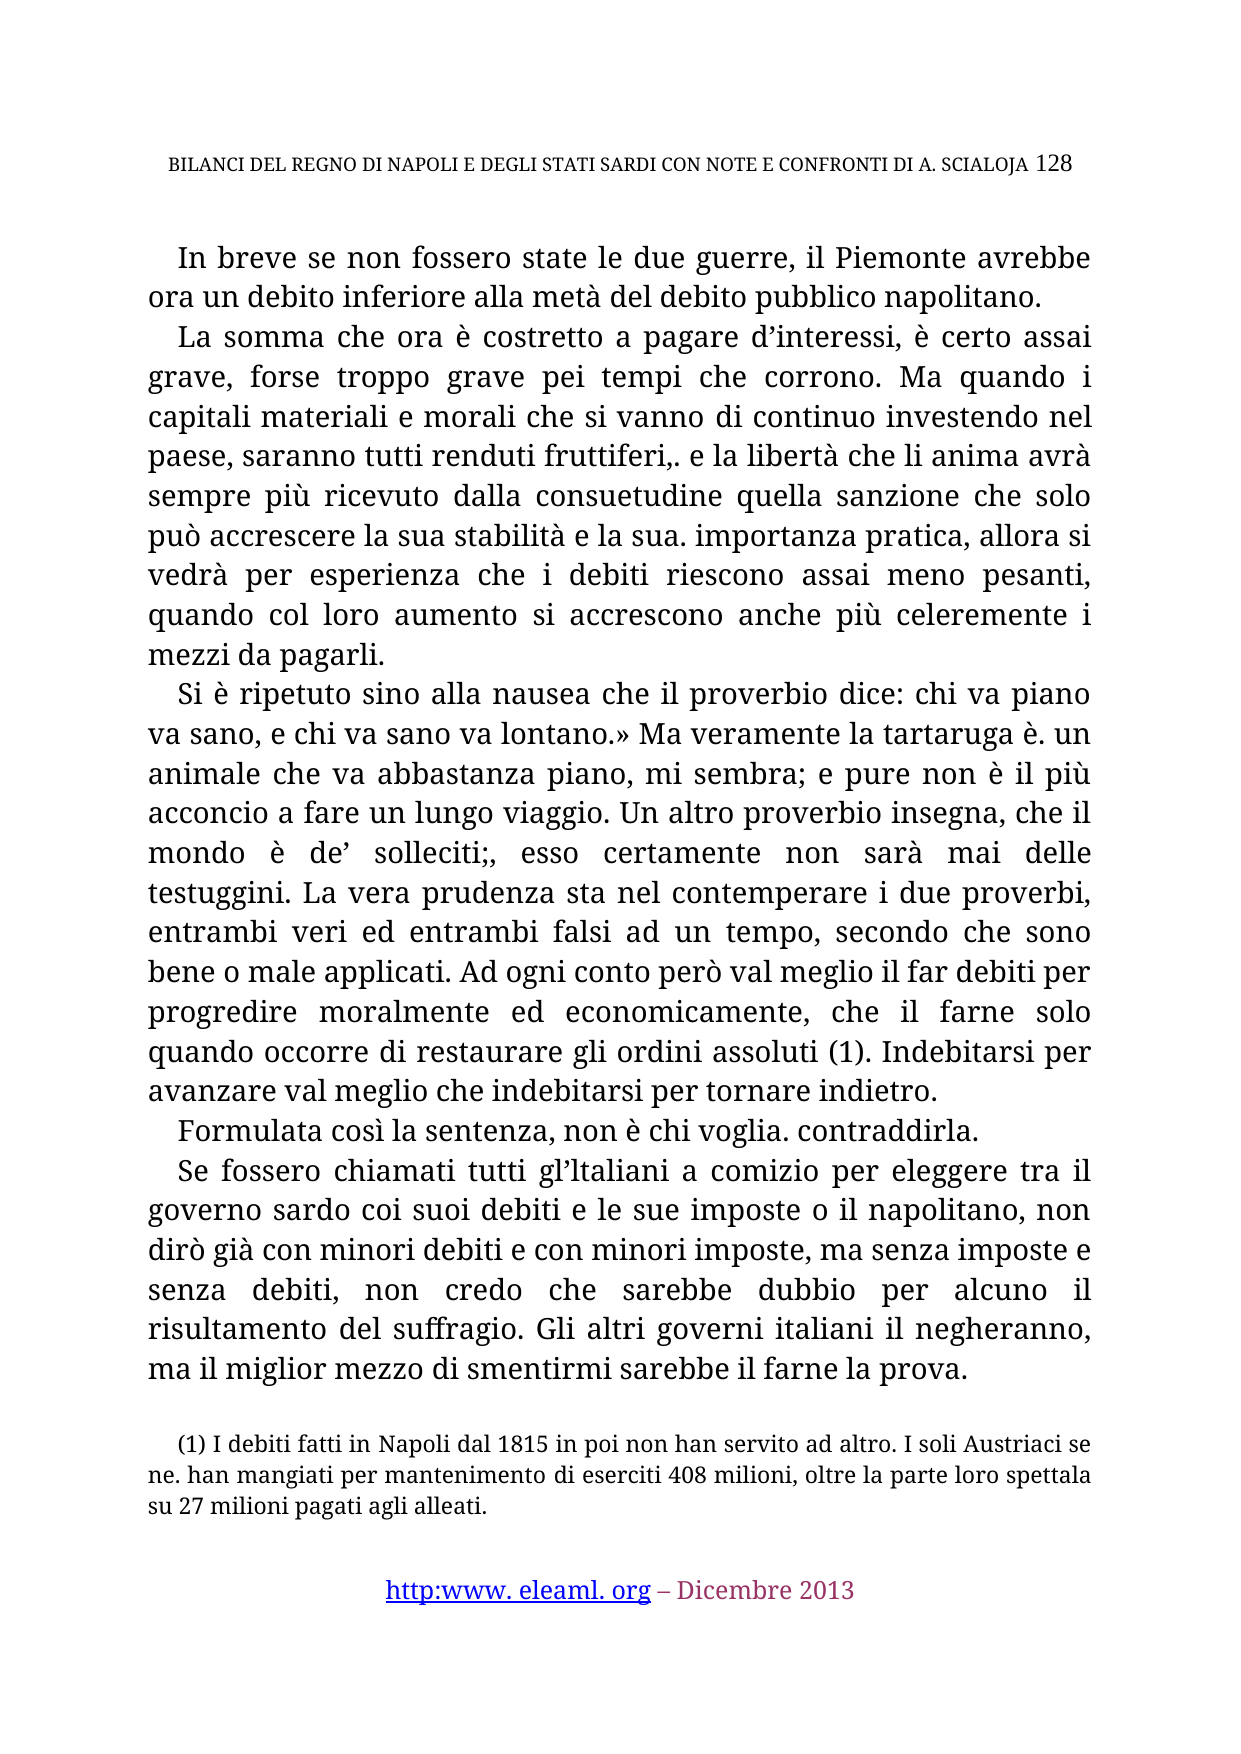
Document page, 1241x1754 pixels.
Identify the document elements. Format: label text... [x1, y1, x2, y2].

text Se fossero chiamati tutti gl’ltaliani a comizio per eleggere tra il governo sardo coi suoi debiti e le sue imposte o il napolitano, non dirò già con minori debiti e con minori imposte, ma senza imposte e senza debiti, non credo che sarebbe dubbio per alcuno il risultamento del suffragio. Gli altri governi italiani il negheranno, ma il miglior mezzo di smentirmi sarebbe il farne la prova. [148, 1150, 1093, 1388]
text (1) I debiti fatti in Napoli dal 1815 in poi non han servito ad altro. I soli Austriaci se ne. han mangiati per mantenimento di eserciti 408 milioni, oltre la parte loro spettala su 27 milioni pagati agli alleati. [148, 1428, 1093, 1521]
text In breve se non fossero state le due guerre, il Piemonte avrebbe ora un debito inferiore alla metà del debito pubblico napolitano. [148, 237, 1093, 316]
text La somma che ora è costretto a pagare d’interessi, è certo assai grave, forse troppo grave pei tempi che corrono. Ma quando i capitali materiali e morali che si vanno di continuo investendo nel paese, saranno tutti renduti fruttiferi,. e la libertà che li anima avrà sempre più ricevuto dalla consuetudine quella sanzione che solo può accrescere la sua stabilità e la sua. importanza pratica, allora si vedrà per esperienza che i debiti riescono assai meno pesanti, quando col loro aumento si accrescono anche più celeremente i mezzi da pagarli. [148, 316, 1093, 674]
text Si è ripetuto sino alla nausea che il proverbio dice: chi va piano va sano, e chi va sano va lontano.» Ma veramente la tartaruga è. un animale che va abbastanza piano, mi sembra; e pure non è il più acconcio a fare un lungo viaggio. Un altro proverbio insegna, che il mondo è de’ solleciti;, esso certamente non sarà mai delle testuggini. La vera prudenza sta nel contemperare i due proverbi, entrambi veri ed entrambi falsi ad un tempo, secondo che sono bene o male applicati. Ad ogni conto però val meglio il far debiti per progredire moralmente ed economicamente, che il farne solo quando occorre di restaurare gli ordini assoluti (1). Indebitarsi per avanzare val meglio che indebitarsi per tornare indietro. [148, 674, 1093, 1110]
text Formulata così la sentenza, non è chi voglia. contraddirla. [148, 1110, 1093, 1150]
